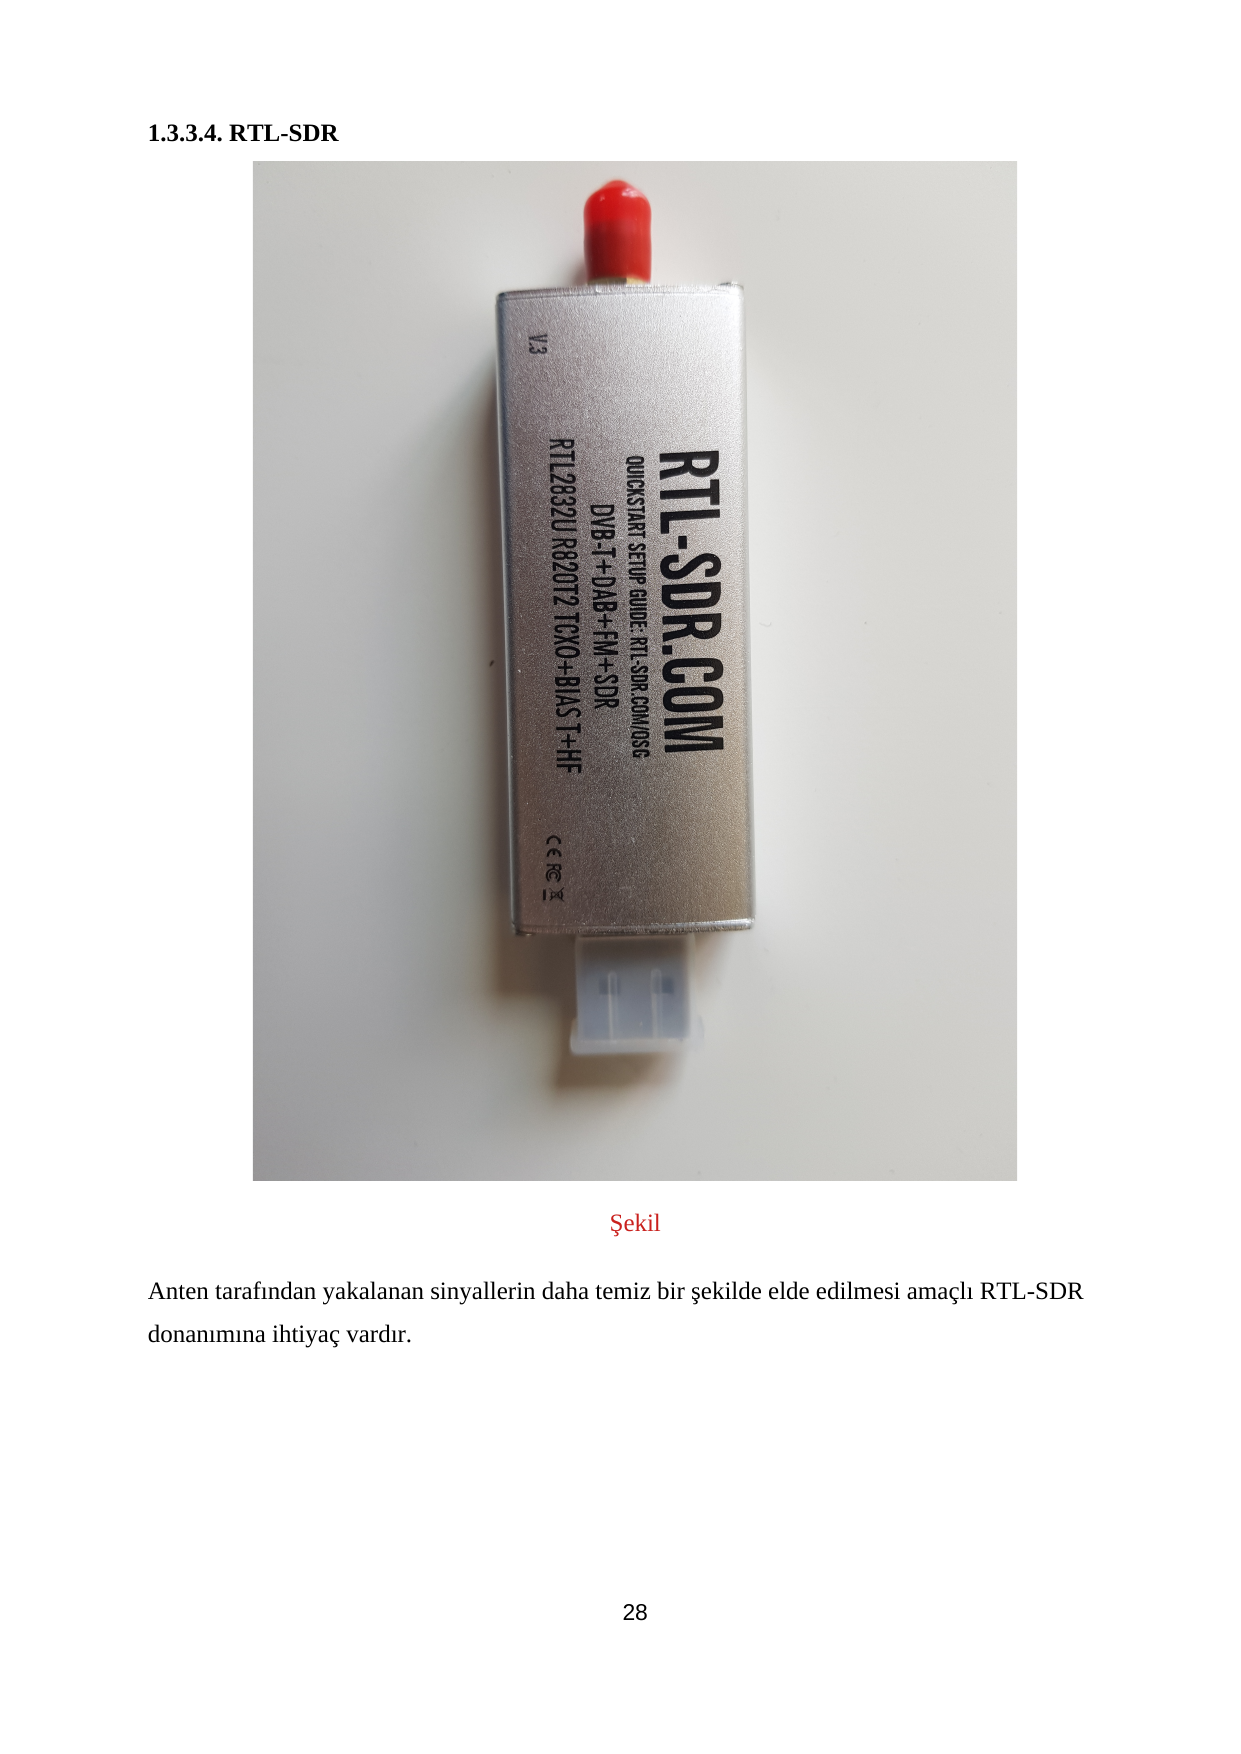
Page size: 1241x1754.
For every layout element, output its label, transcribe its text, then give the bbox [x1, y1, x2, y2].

text 1.3.3.4. RTL-SDR [148, 118, 1122, 147]
text Şekil [148, 1208, 1122, 1237]
text Anten tarafından yakalanan sinyallerin daha temiz bir şekilde elde edilmesi amaçlı RTL-SDR donanımına ihtiyaç vardır. [148, 1276, 1122, 1348]
picture [252, 161, 1018, 1181]
